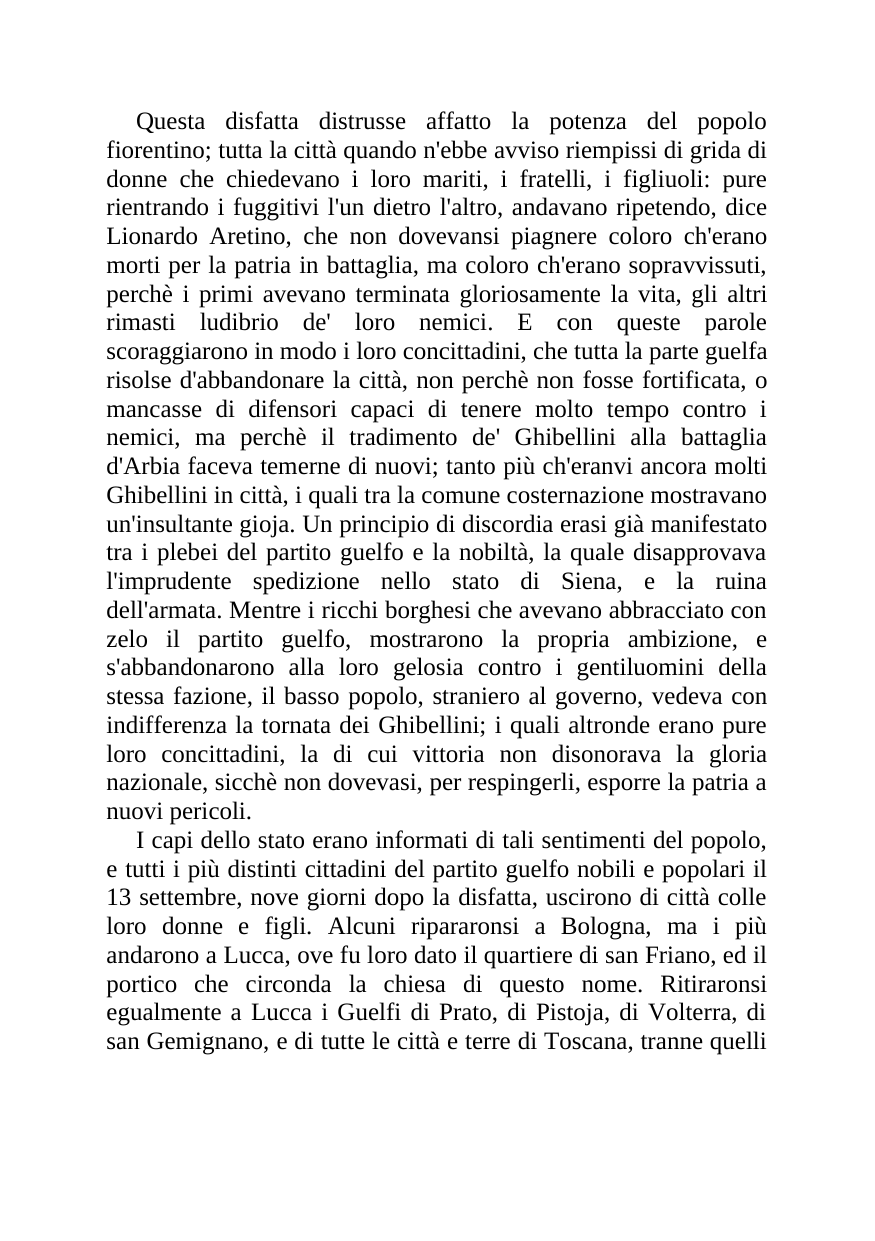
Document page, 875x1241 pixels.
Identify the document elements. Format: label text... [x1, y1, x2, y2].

text Questa disfatta distrusse affatto la potenza del popolo fiorentino; tutta la città quando n'ebbe avviso riempissi di grida di donne che chiedevano i loro mariti, i fratelli, i figliuoli: pure rientrando i fuggitivi l'un dietro l'altro, andavano ripetendo, dice Lionardo Aretino, che non dovevansi piagnere coloro ch'erano morti per la patria in battaglia, ma coloro ch'erano sopravvissuti, perchè i primi avevano terminata gloriosamente la vita, gli altri rimasti ludibrio de' loro nemici. E con queste parole scoraggiarono in modo i loro concittadini, che tutta la parte guelfa risolse d'abbandonare la città, non perchè non fosse fortificata, o mancasse di difensori capaci di tenere molto tempo contro i nemici, ma perchè il tradimento de' Ghibellini alla battaglia d'Arbia faceva temerne di nuovi; tanto più ch'eranvi ancora molti Ghibellini in città, i quali tra la comune costernazione mostravano un'insultante gioja. Un principio di discordia erasi già manifestato tra i plebei del partito guelfo e la nobiltà, la quale disapprovava l'imprudente spedizione nello stato di Siena, e la ruina dell'armata. Mentre i ricchi borghesi che avevano abbracciato con zelo il partito guelfo, mostrarono la propria ambizione, e s'abbandonarono alla loro gelosia contro i gentiluomini della stessa fazione, il basso popolo, straniero al governo, vedeva con indifferenza la tornata dei Ghibellini; i quali altronde erano pure loro concittadini, la di cui vittoria non disonorava la gloria nazionale, sicchè non dovevasi, per respingerli, esporre la patria a nuovi pericoli. [106, 106, 768, 825]
text I capi dello stato erano informati di tali sentimenti del popolo, e tutti i più distinti cittadini del partito guelfo nobili e popolari il 13 settembre, nove giorni dopo la disfatta, uscirono di città colle loro donne e figli. Alcuni ripararonsi a Bologna, ma i più andarono a Lucca, ove fu loro dato il quartiere di san Friano, ed il portico che circonda la chiesa di questo nome. Ritiraronsi egualmente a Lucca i Guelfi di Prato, di Pistoja, di Volterra, di san Gemignano, e di tutte le città e terre di Toscana, tranne quelli [106, 825, 768, 1055]
